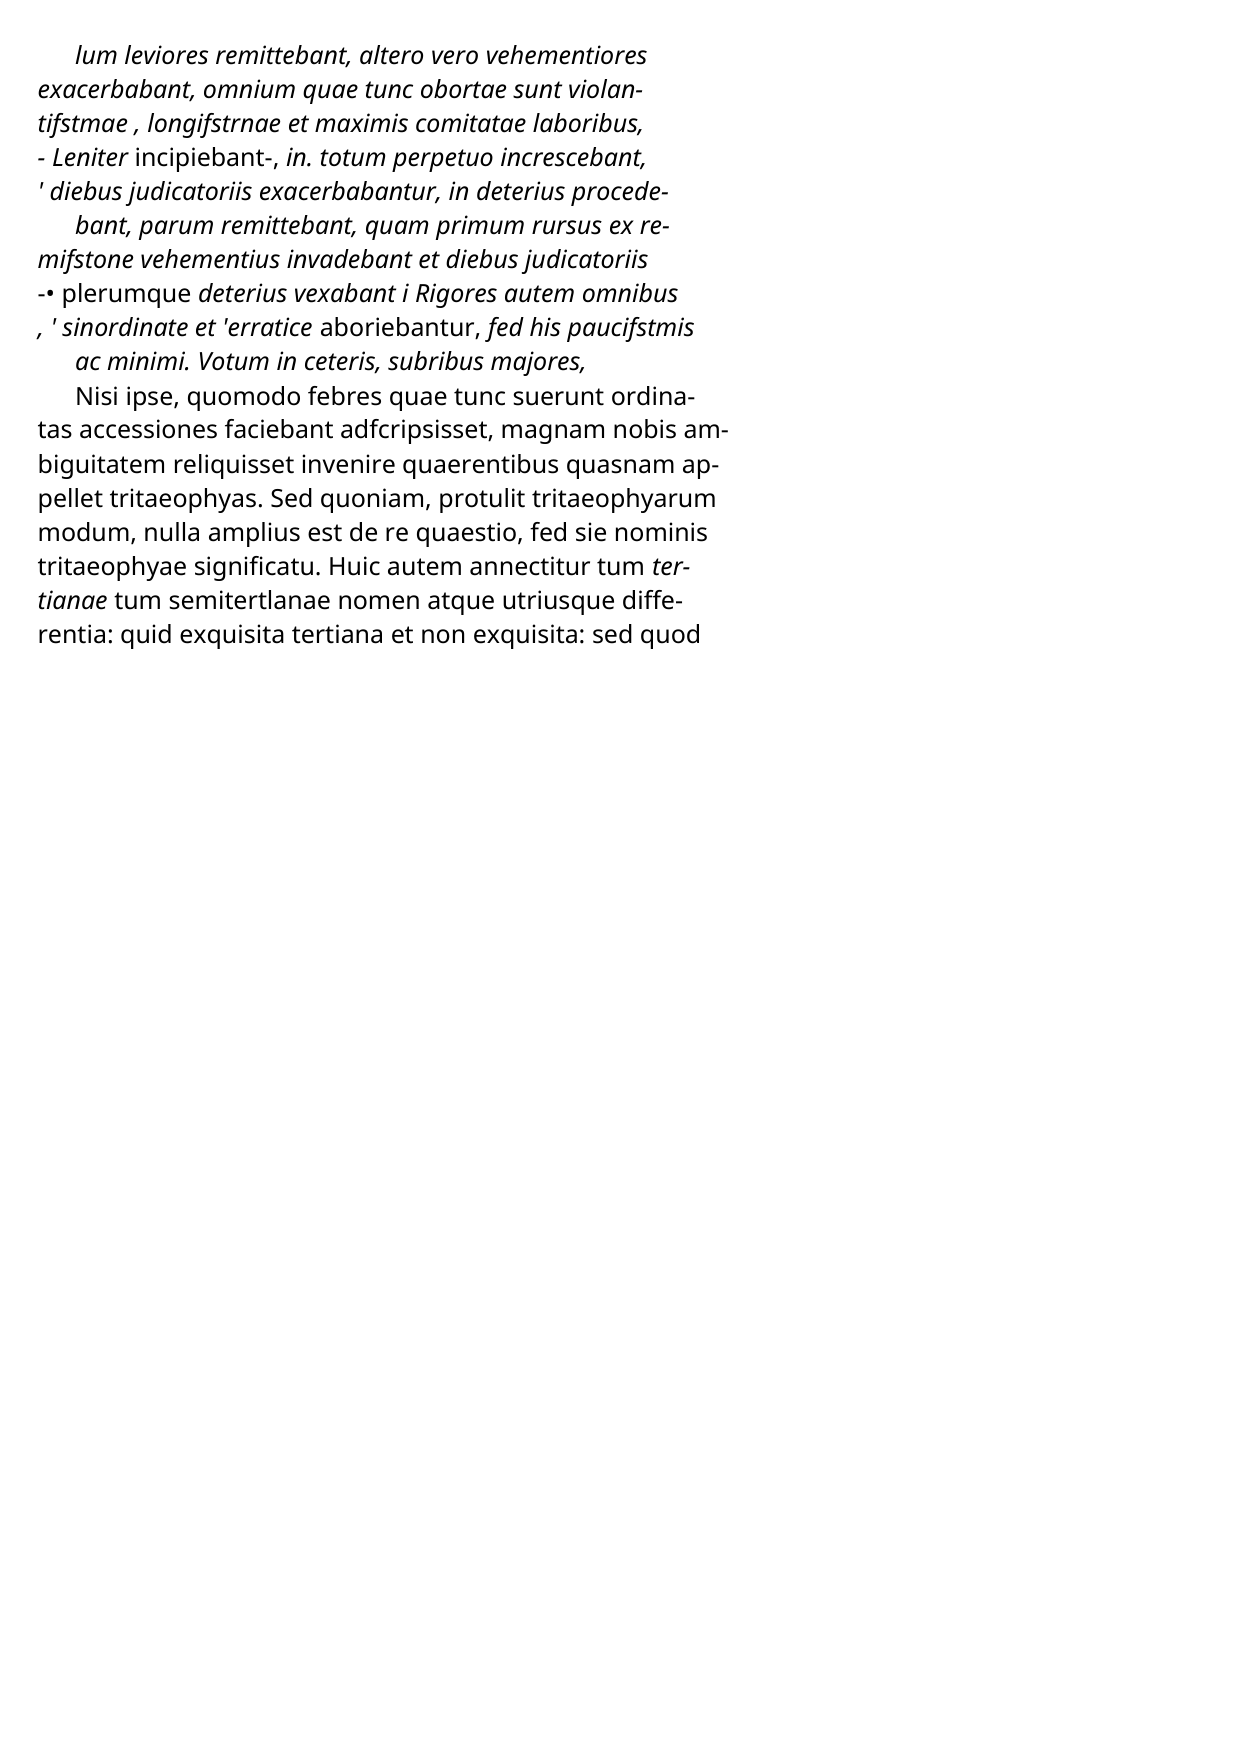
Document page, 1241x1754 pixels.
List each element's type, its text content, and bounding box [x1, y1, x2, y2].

text ac minimi. Votum in ceteris, subribus majores, [37, 344, 1203, 378]
text bant, parum remittebant, quam primum rursus ex re- mifstone vehementius invadebant et diebus judicatoriis -• plerumque deterius vexabant i Rigores autem omnibus , ' sinordinate et 'erratice aboriebantur, fed his paucifstmis [37, 208, 1203, 344]
text Nisi ipse, quomodo febres quae tunc suerunt ordina- tas accessiones faciebant adfcripsisset, magnam nobis am- biguitatem reliquisset invenire quaerentibus quasnam ap- pellet tritaeophyas. Sed quoniam, protulit tritaeophyarum modum, nulla amplius est de re quaestio, fed sie nominis tritaeophyae significatu. Huic autem annectitur tum ter- tianae tum semitertlanae nomen atque utriusque diffe- rentia: quid exquisita tertiana et non exquisita: sed quod [37, 378, 1203, 651]
text lum leviores remittebant, altero vero vehementiores exacerbabant, omnium quae tunc obortae sunt violan- tifstmae , longifstrnae et maximis comitatae laboribus, - Leniter incipiebant-, in. totum perpetuo increscebant, ' diebus judicatoriis exacerbabantur, in deterius procede- [37, 37, 1203, 208]
